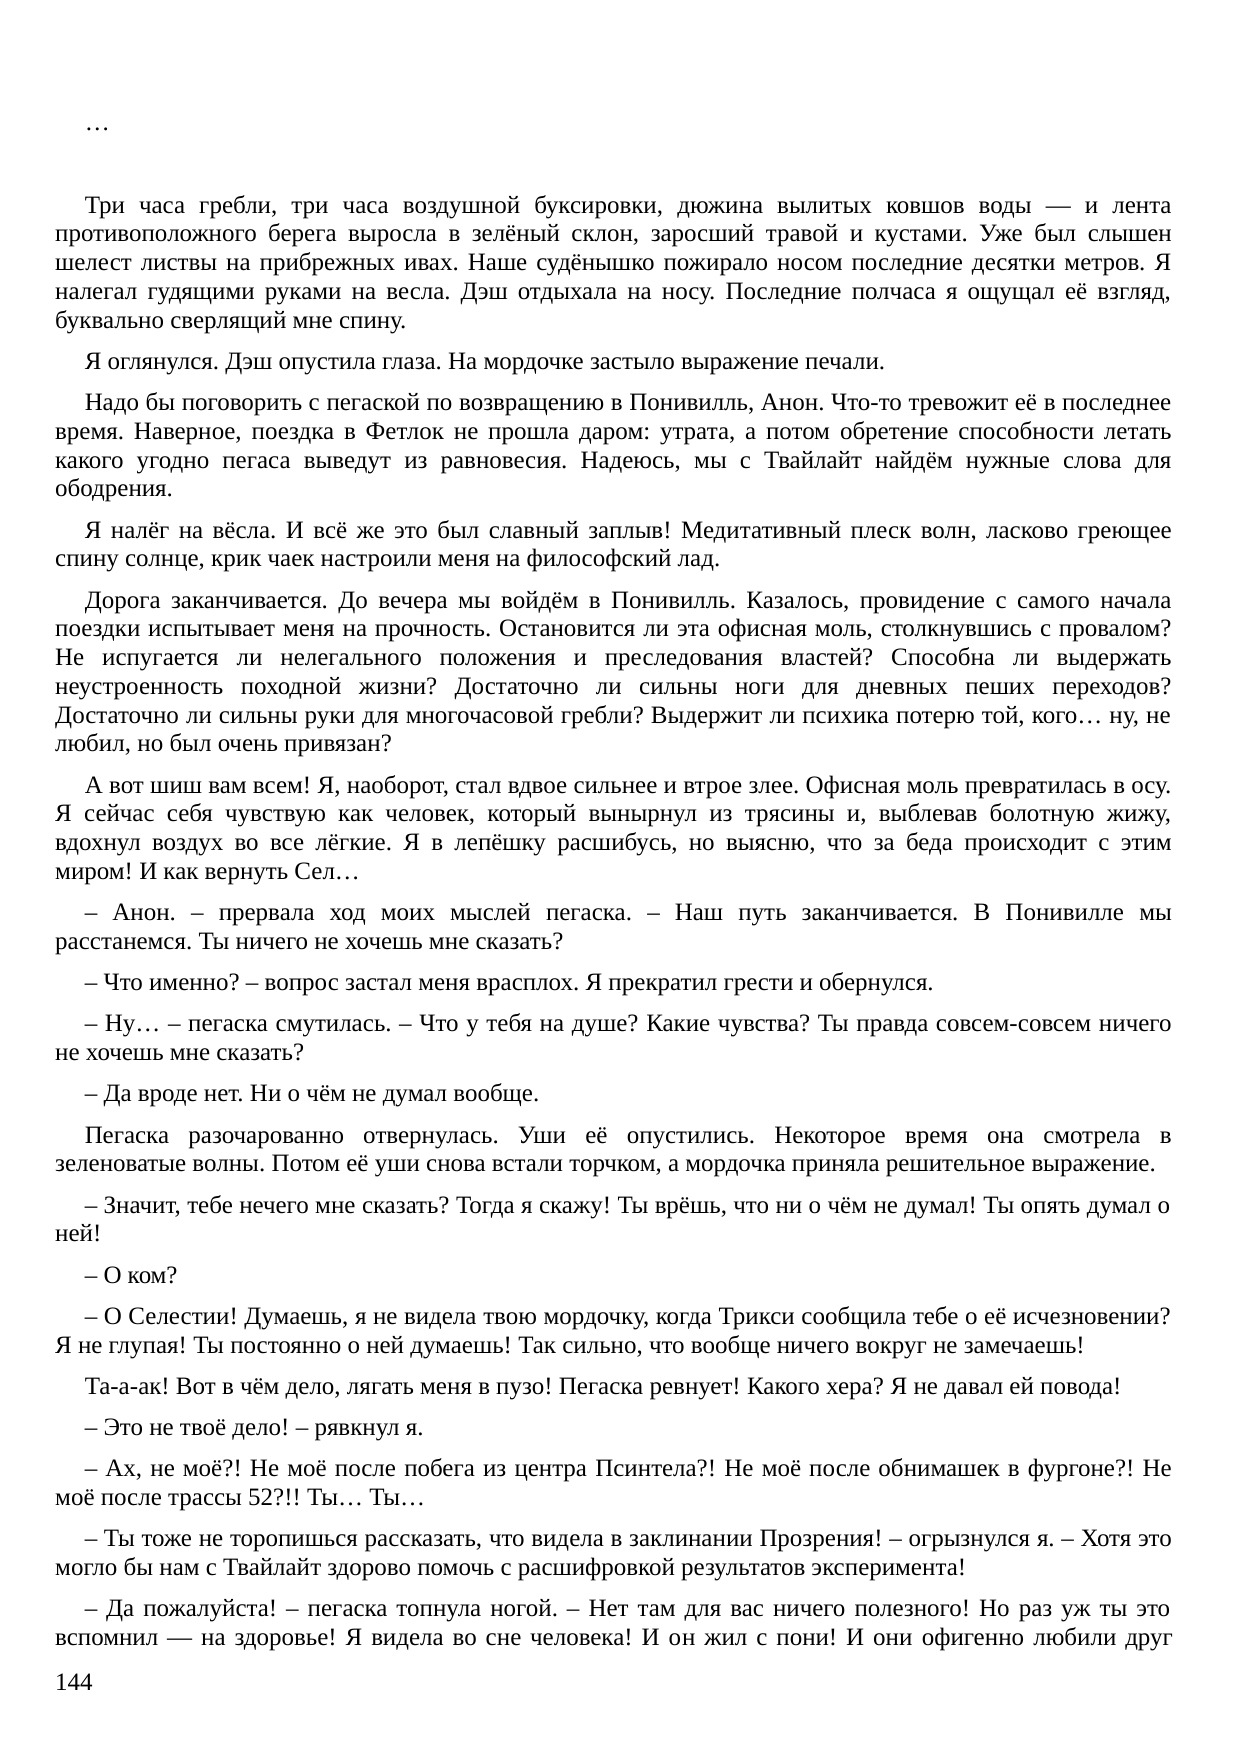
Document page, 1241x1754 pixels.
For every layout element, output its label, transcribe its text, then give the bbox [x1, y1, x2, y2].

text – Значит, тебе нечего мне сказать? Тогда я скажу! Ты врёшь, что ни о чём не думал! Ты опять думал о ней! [55, 1190, 1173, 1247]
text А вот шиш вам всем! Я, наоборот, стал вдвое сильнее и втрое злее. Офисная моль превратилась в осу. Я сейчас себя чувствую как человек, который вынырнул из трясины и, выблевав болотную жижу, вдохнул воздух во все лёгкие. Я в лепёшку расшибусь, но выясню, что за беда происходит с этим миром! И как вернуть Сел… [55, 770, 1173, 885]
text – Ты тоже не торопишься рассказать, что видела в заклинании Прозрения! – огрызнулся я. – Хотя это могло бы нам с Твайлайт здорово помочь с расшифровкой результатов эксперимента! [55, 1523, 1173, 1581]
text Пегаска разочарованно отвернулась. Уши её опустились. Некоторое время она смотрела в зеленоватые волны. Потом её уши снова встали торчком, а мордочка приняла решительное выражение. [55, 1120, 1173, 1177]
text – Ах, не моё?! Не моё после побега из центра Псинтела?! Не моё после обнимашек в фургоне?! Не моё после трассы 52?!! Ты… Ты… [55, 1453, 1173, 1511]
text – Да вроде нет. Ни о чём не думал вообще. [55, 1078, 1173, 1107]
text Я налёг на вёсла. И всё же это был славный заплыв! Медитативный плеск волн, ласково греющее спину солнце, крик чаек настроили меня на философский лад. [55, 515, 1173, 572]
text – Да пожалуйста! – пегаска топнула ногой. – Нет там для вас ничего полезного! Но раз уж ты это вспомнил — на здоровье! Я видела во сне человека! И он жил с пони! И они офигенно любили друг [55, 1593, 1173, 1651]
text – Это не твоё дело! – рявкнул я. [55, 1412, 1173, 1441]
text – О ком? [55, 1260, 1173, 1288]
text Надо бы поговорить с пегаской по возвращению в Понивилль, Анон. Что-то тревожит её в последнее время. Наверное, поездка в Фетлок не прошла даром: утрата, а потом обретение способности летать какого угодно пегаса выведут из равновесия. Надеюсь, мы с Твайлайт найдём нужные слова для ободрения. [55, 387, 1173, 502]
text Я оглянулся. Дэш опустила глаза. На мордочке застыло выражение печали. [55, 346, 1173, 375]
text … [55, 107, 1173, 136]
text Та-а-ак! Вот в чём дело, лягать меня в пузо! Пегаска ревнует! Какого хера? Я не давал ей повода! [55, 1371, 1173, 1400]
text – О Селестии! Думаешь, я не видела твою мордочку, когда Трикси сообщила тебе о её исчезновении? Я не глупая! Ты постоянно о ней думаешь! Так сильно, что вообще ничего вокруг не замечаешь! [55, 1301, 1173, 1358]
text Дорога заканчивается. До вечера мы войдём в Понивилль. Казалось, провидение с самого начала поездки испытывает меня на прочность. Остановится ли эта офисная моль, столкнувшись с провалом? Не испугается ли нелегального положения и преследования властей? Способна ли выдержать неустроенность походной жизни? Достаточно ли сильны ноги для дневных пеших переходов? Достаточно ли сильны руки для многочасовой гребли? Выдержит ли психика потерю той, кого… ну, не любил, но был очень привязан? [55, 585, 1173, 757]
text – Что именно? – вопрос застал меня врасплох. Я прекратил грести и обернулся. [55, 967, 1173, 996]
text – Ну… – пегаска смутилась. – Что у тебя на душе? Какие чувства? Ты правда совсем-совсем ничего не хочешь мне сказать? [55, 1008, 1173, 1066]
text Три часа гребли, три часа воздушной буксировки, дюжина вылитых ковшов воды — и лента противоположного берега выросла в зелёный склон, заросший травой и кустами. Уже был слышен шелест листвы на прибрежных ивах. Наше судёнышко пожирало носом последние десятки метров. Я налегал гудящими руками на весла. Дэш отдыхала на носу. Последние полчаса я ощущал её взгляд, буквально сверлящий мне спину. [55, 190, 1173, 333]
text – Анон. – прервала ход моих мыслей пегаска. – Наш путь заканчивается. В Понивилле мы расстанемся. Ты ничего не хочешь мне сказать? [55, 897, 1173, 955]
